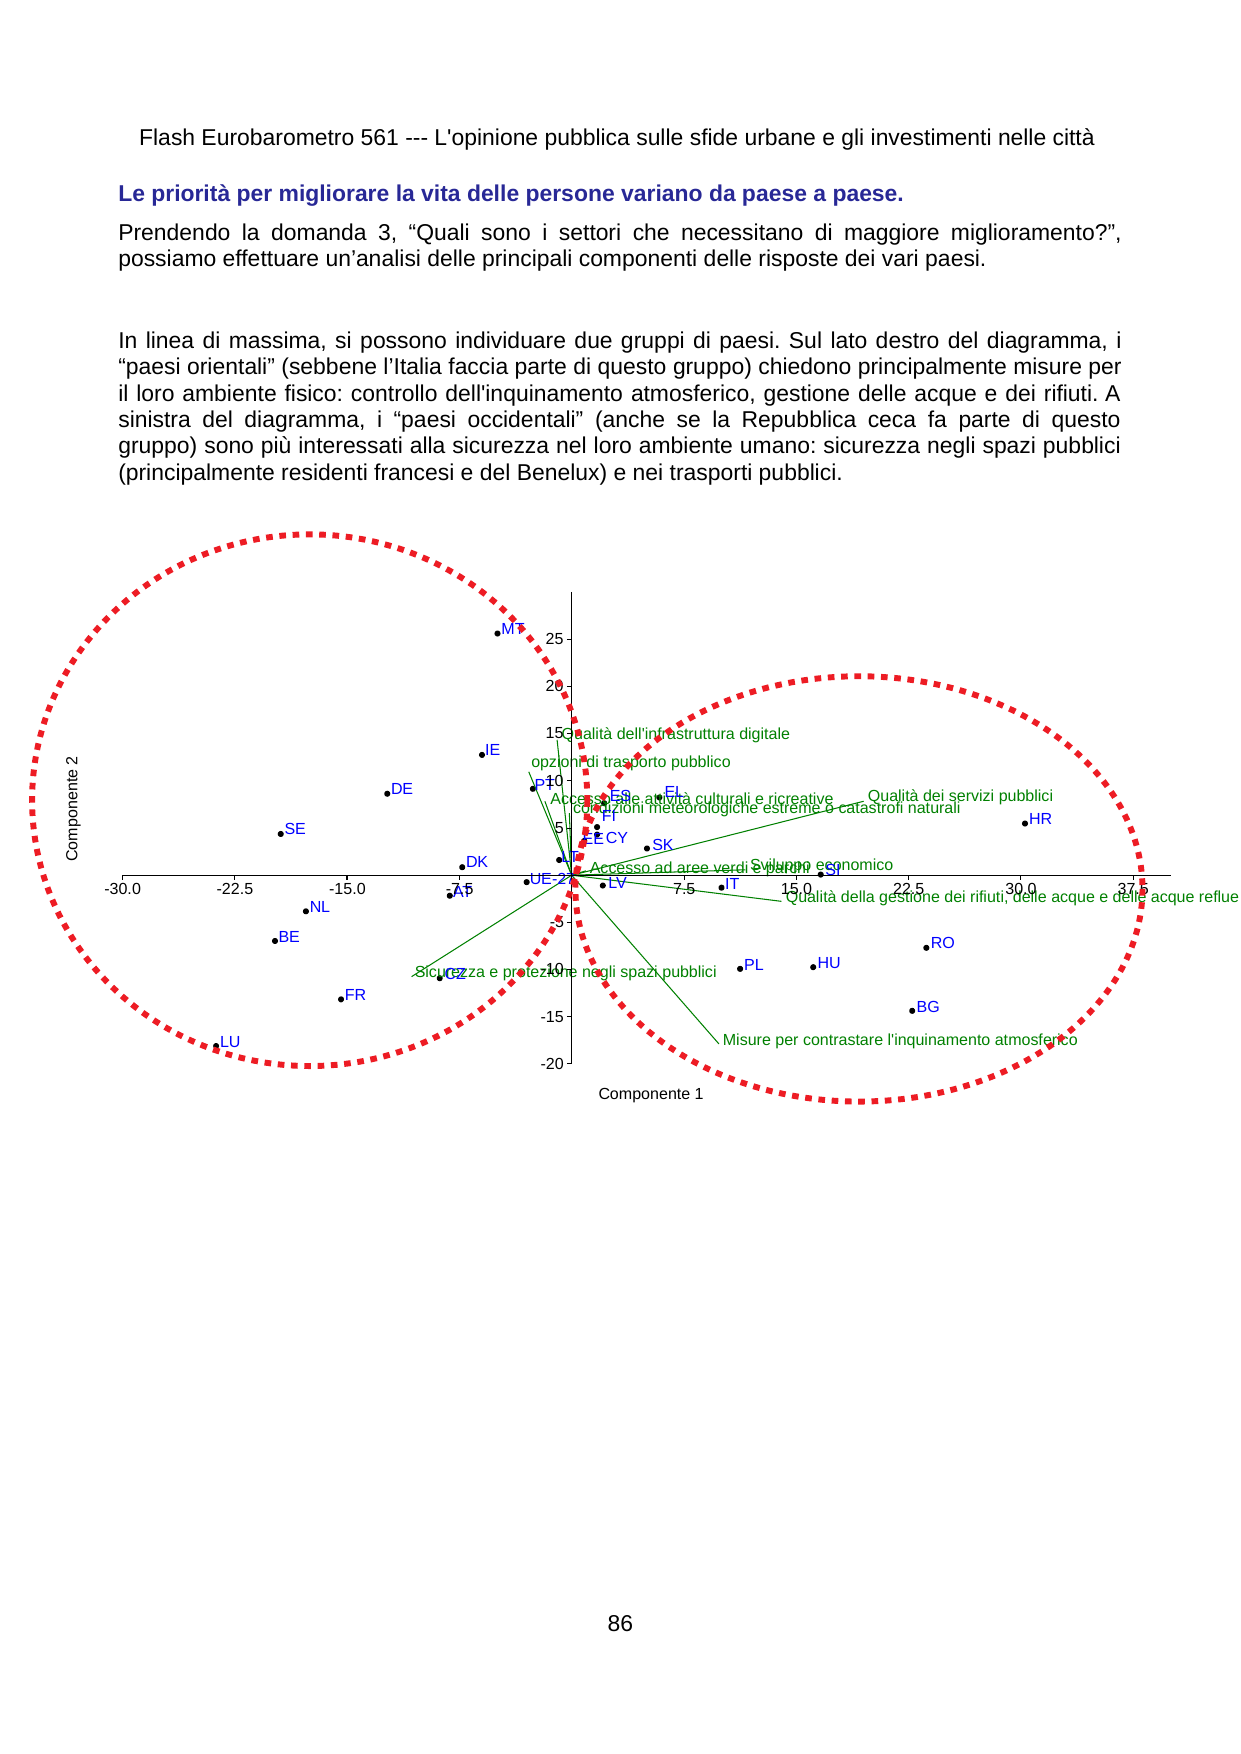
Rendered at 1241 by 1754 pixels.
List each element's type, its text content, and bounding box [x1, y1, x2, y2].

text Prendendo la domanda 3, “Quali sono i settori che necessitano di maggiore miglioramento?”, possiamo effettuare un’analisi delle principali componenti delle risposte dei vari paesi. [118, 219, 1122, 271]
text In linea di massima, si possono individuare due gruppi di paesi. Sul lato destro del diagramma, i “paesi orientali” (sebbene l’Italia faccia parte di questo gruppo) chiedono principalmente misure per il loro ambiente fisico: controllo dell'inquinamento atmosferico, gestione delle acque e dei rifiuti. A sinistra del diagramma, i “paesi occidentali” (anche se la Repubblica ceca fa parte di questo gruppo) sono più interessati alla sicurezza nel loro ambiente umano: sicurezza negli spazi pubblici (principalmente residenti francesi e del Benelux) e nei trasporti pubblici. [118, 327, 1122, 485]
subtitle Le priorità per migliorare la vita delle persone variano da paese a paese. [118, 180, 1122, 206]
